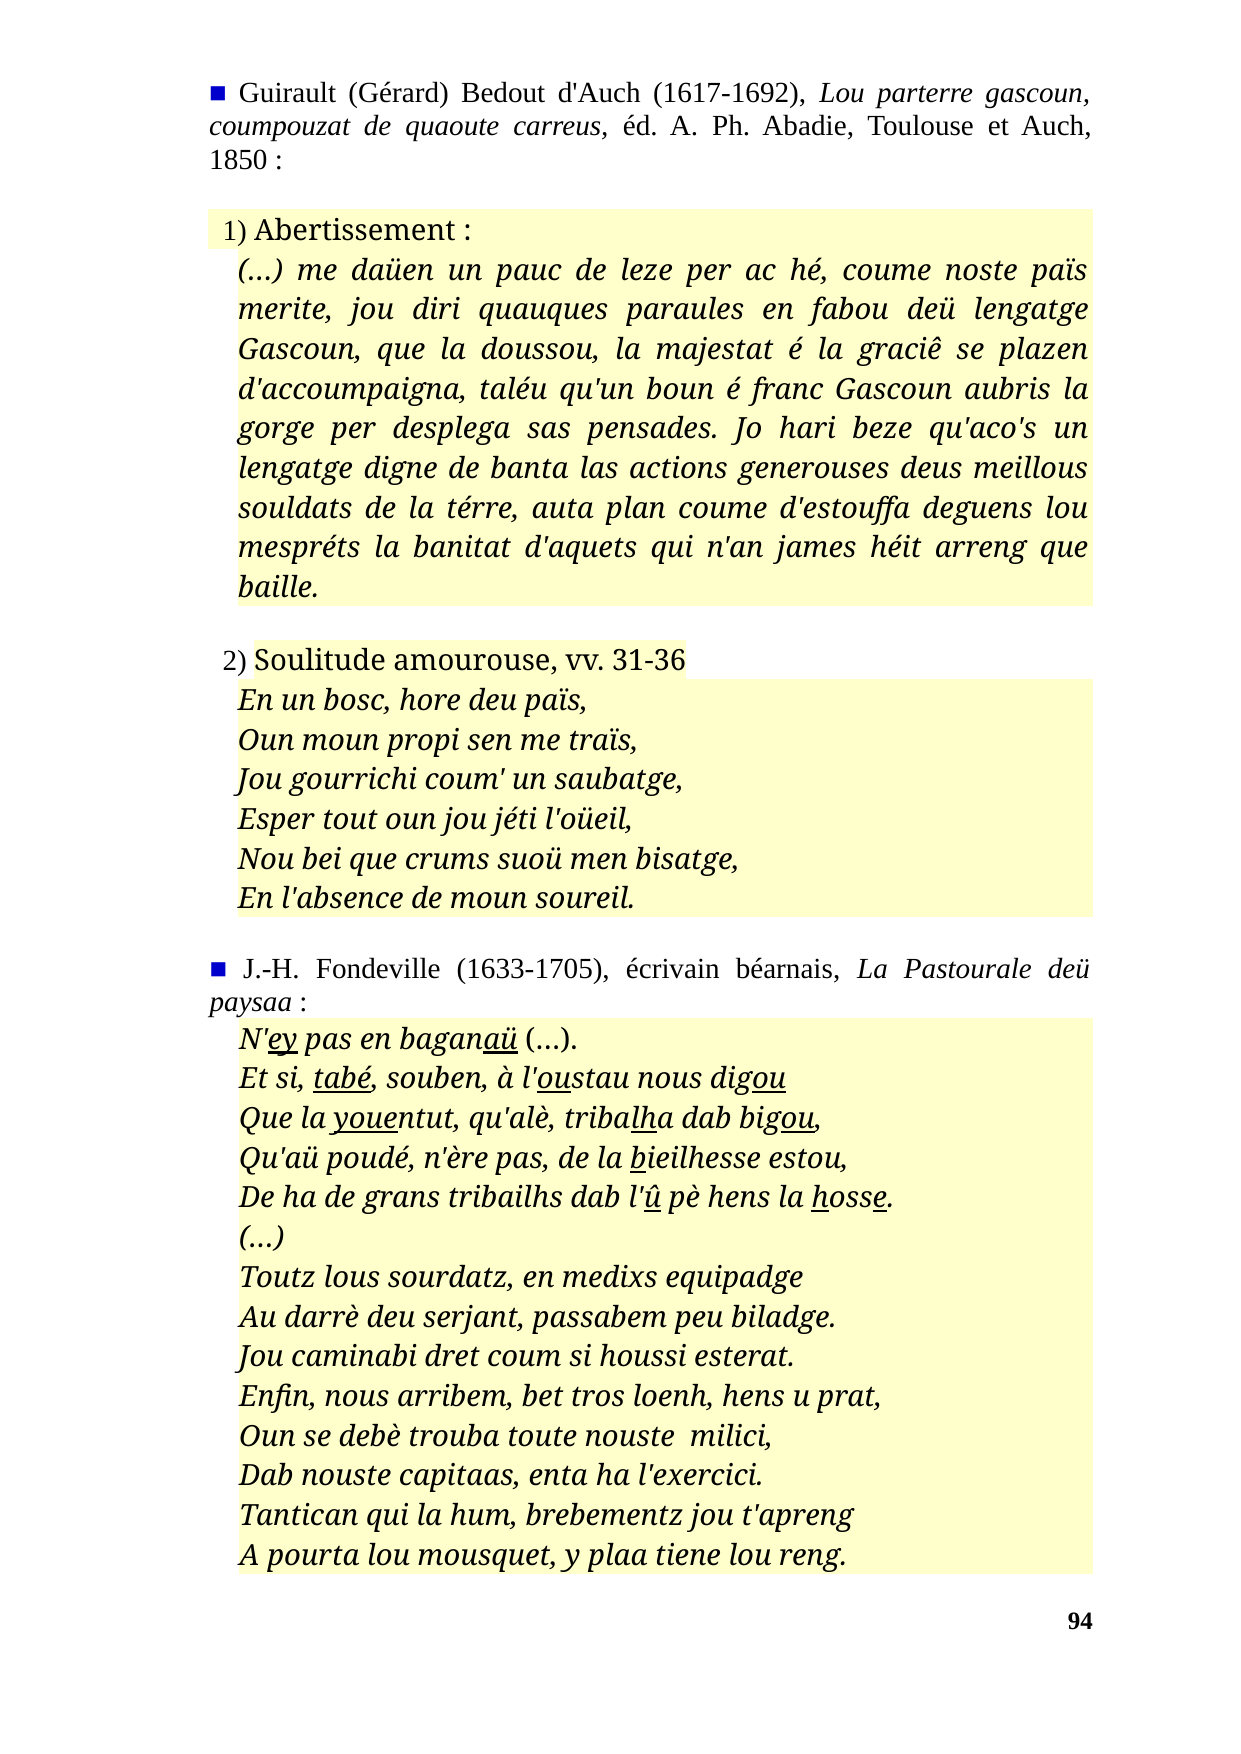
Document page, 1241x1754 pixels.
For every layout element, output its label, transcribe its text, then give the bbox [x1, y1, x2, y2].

text Esper tout oun jou jéti l'oüeil, [238, 798, 1093, 838]
text De ha de grans tribailhs dab l'û pè hens la hosse. [239, 1177, 1093, 1216]
text 2) Soulitude amourouse, vv. 31-36 [208, 639, 1093, 679]
text N'ey pas en baganaü (…). [239, 1018, 1093, 1058]
text ■ Guirault (Gérard) Bedout d'Auch (1617-1692), Lou parterre gascoun, coumpouzat de quaoute carreus, éd. A. Ph. Abadie, Toulouse et Auch, 1850 : [209, 75, 1093, 176]
text (…) [239, 1216, 1093, 1256]
text Que la youentut, qu'alè, tribalha dab bigou, [239, 1097, 1093, 1137]
text Toutz lous sourdatz, en medixs equipadge [239, 1256, 1093, 1296]
text 1) Abertissement : [208, 209, 1093, 249]
text ■ J.-H. Fondeville (1633-1705), écrivain béarnais, La Pastourale deü paysaa : [209, 951, 1093, 1018]
text Oun se debè trouba toute nouste milici, [239, 1415, 1093, 1454]
text Au darrè deu serjant, passabem peu biladge. [239, 1296, 1093, 1336]
text Jou gourrichi coum' un saubatge, [238, 759, 1093, 798]
text Nou bei que crums suoü men bisatge, [238, 838, 1093, 878]
text En un bosc, hore deu païs, [238, 679, 1093, 719]
text Oun moun propi sen me traïs, [238, 719, 1093, 759]
text Qu'aü poudé, n'ère pas, de la bieilhesse estou, [239, 1137, 1093, 1177]
text Dab nouste capitaas, enta ha l'exercici. [239, 1454, 1093, 1494]
text En l'absence de moun soureil. [238, 878, 1093, 917]
text Enfin, nous arribem, bet tros loenh, hens u prat, [239, 1375, 1093, 1415]
text Tantican qui la hum, brebementz jou t'apreng [239, 1494, 1093, 1534]
text A pourta lou mousquet, y plaa tiene lou reng. [239, 1534, 1093, 1574]
text (…) me daüen un pauc de leze per ac hé, coume noste païs merite, jou diri quauques paraules en fabou deü lengatge Gascoun, que la doussou, la majestat é la graciê se plazen d'accoumpaigna, taléu qu'un boun é franc Gascoun aubris la gorge per desplega sas pensades. Jo hari beze qu'aco's un lengatge digne de banta las actions generouses deus meillous souldats de la térre, auta plan coume d'estouffa deguens lou mespréts la banitat d'aquets qui n'an james héit arreng que baille. [238, 249, 1093, 606]
text Et si, tabé, souben, à l'oustau nous digou [239, 1058, 1093, 1097]
text Jou caminabi dret coum si houssi esterat. [239, 1336, 1093, 1375]
